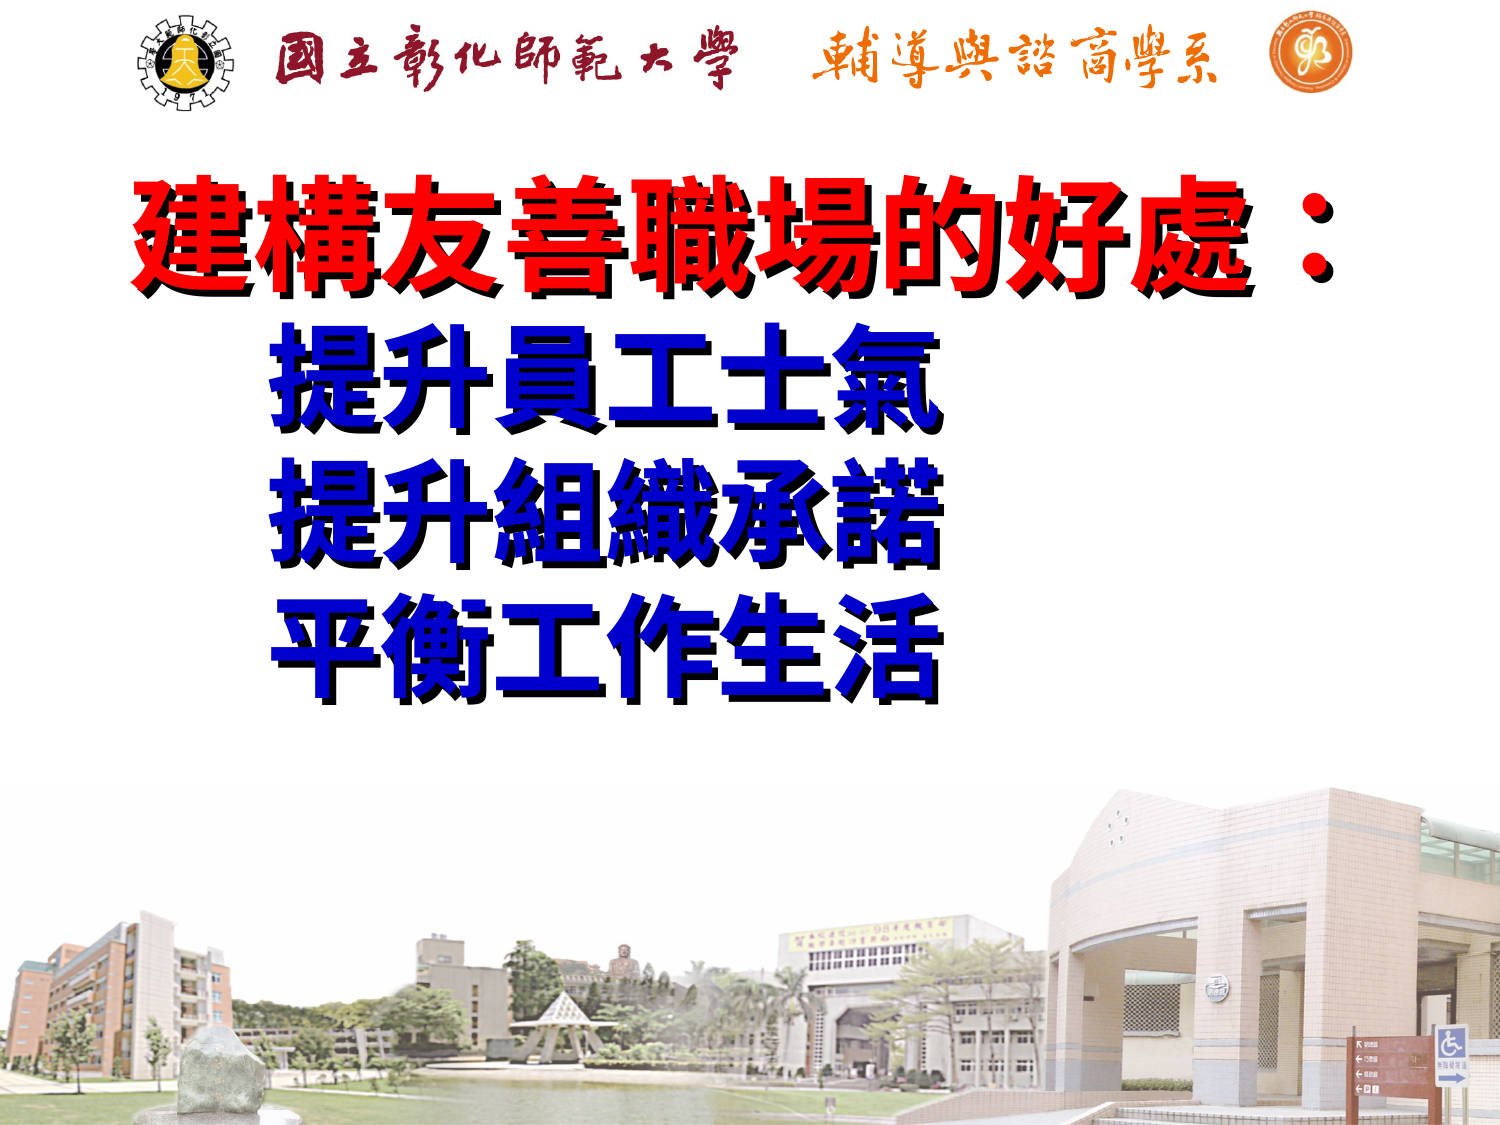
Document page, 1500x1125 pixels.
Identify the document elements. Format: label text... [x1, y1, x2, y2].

text_box 建構友善職場的好處： 提升員工士氣 提升組織承諾 平衡工作生活 [112, 149, 1392, 869]
